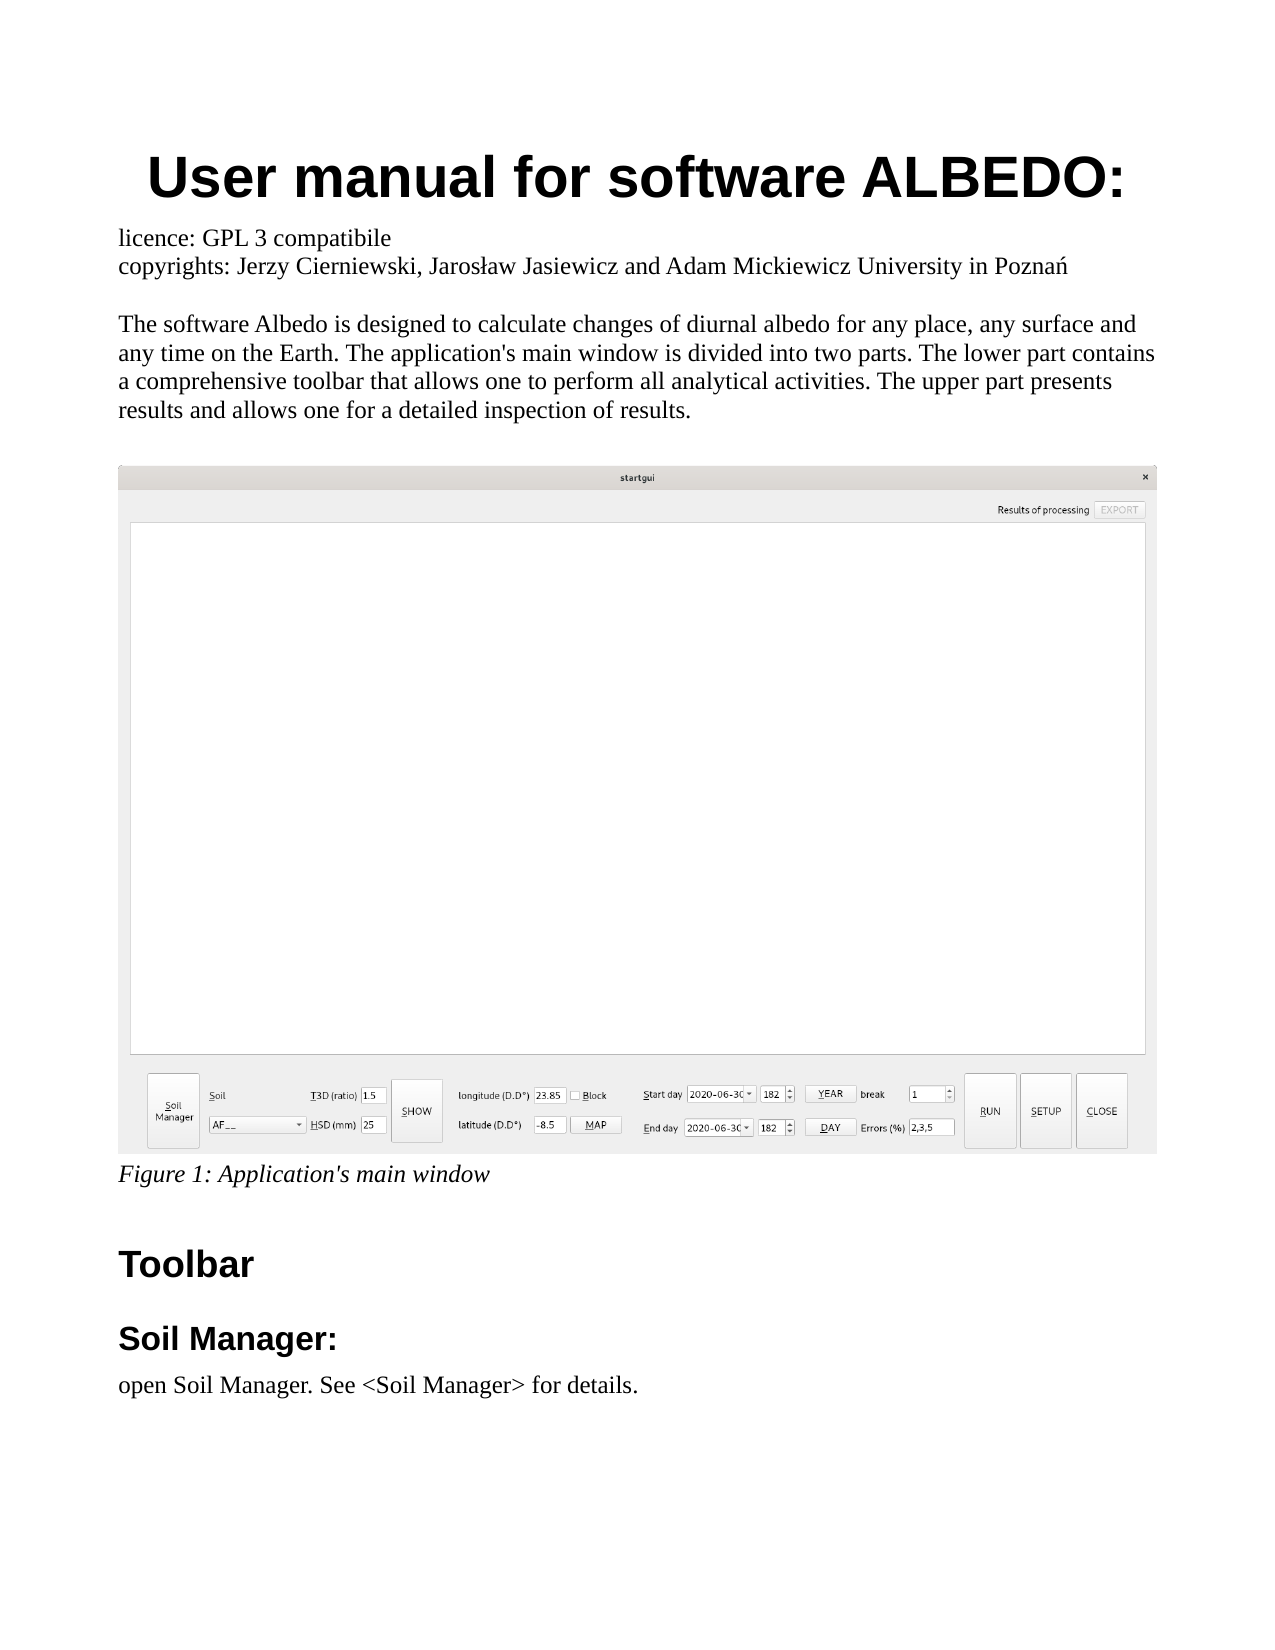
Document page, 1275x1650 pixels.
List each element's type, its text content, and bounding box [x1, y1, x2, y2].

picture [118, 465, 1157, 1154]
text licence: GPL 3 compatibile [118, 223, 1157, 251]
text Figure 1: Application's main window [118, 1154, 1157, 1188]
subtitle Toolbar [118, 1242, 1157, 1286]
subtitle Soil Manager: [118, 1319, 1157, 1357]
text copyrights: Jerzy Cierniewski, Jarosław Jasiewicz and Adam Mickiewicz University in Poznań [118, 251, 1157, 280]
title User manual for software ALBEDO: [118, 143, 1157, 210]
text open Soil Manager. See <Soil Manager> for details. [118, 1370, 1157, 1399]
text The software Albedo is designed to calculate changes of diurnal albedo for any place, any surface and any time on the Earth. The application's main window is divided into two parts. The lower part contains a comprehensive toolbar that allows one to perform all analytical activities. The upper part presents results and allows one for a detailed inspection of results. [118, 309, 1157, 424]
